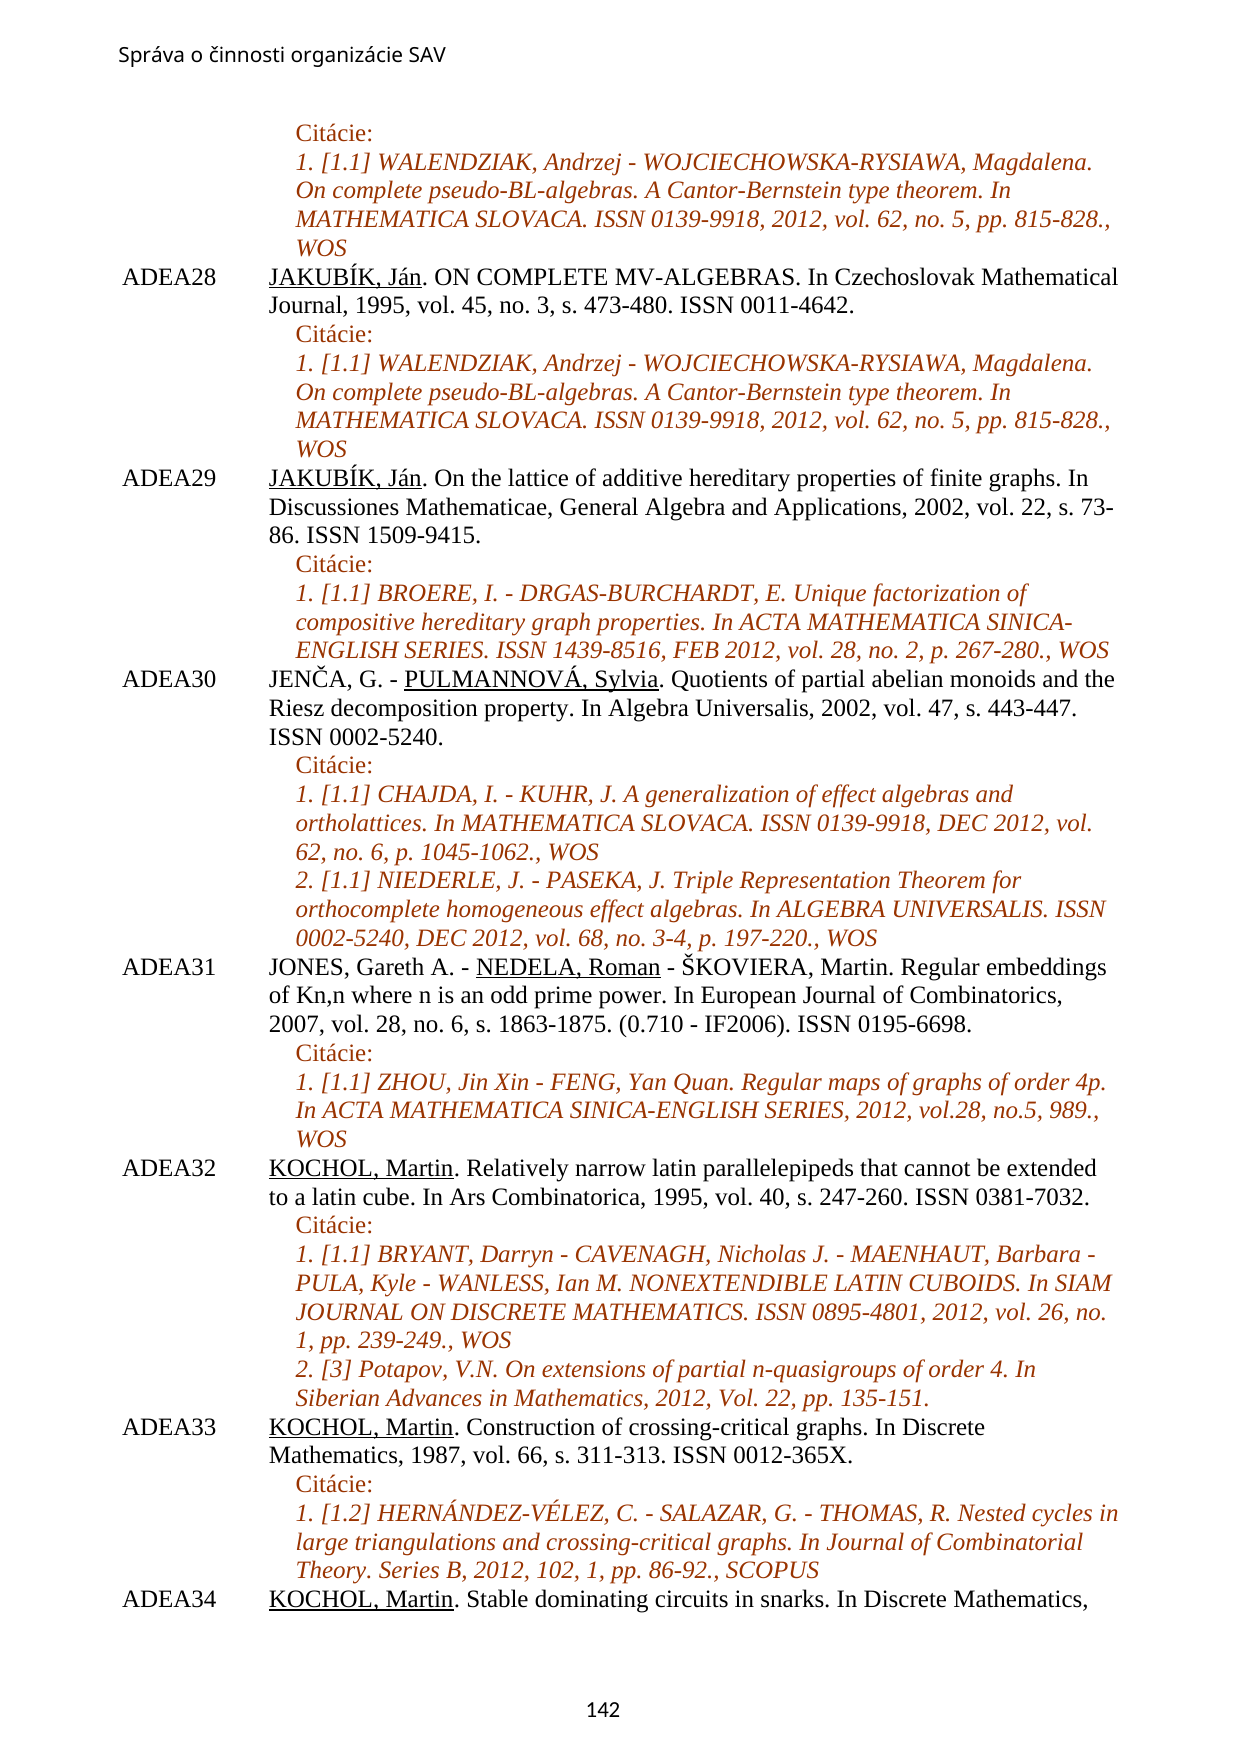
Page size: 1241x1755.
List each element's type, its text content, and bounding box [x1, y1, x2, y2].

text 2. [3] Potapov, V.N. On extensions of partial n-quasigroups of order 4. In Siberian Advances in Mathematics, 2012, Vol. 22, pp. 135-151. [295, 1354, 1122, 1412]
table_header JONES, Gareth A. - NEDELA, Roman - ŠKOVIERA, Martin. Regular embeddings of Kn,n where n is an odd prime power. In European Journal of Combinatorics, 2007, vol. 28, no. 6, s. 1863-1875. (0.710 - IF2006). ISSN 0195-6698. [269, 952, 1122, 1038]
text Citácie: [295, 1038, 1122, 1067]
table_header JENČA, G. - PULMANNOVÁ, Sylvia. Quotients of partial abelian monoids and the Riesz decomposition property. In Algebra Universalis, 2002, vol. 47, s. 443-447. ISSN 0002-5240. [269, 664, 1122, 751]
table_header ADEA31 [122, 952, 269, 1038]
text 1. [1.1] ZHOU, Jin Xin - FENG, Yan Quan. Regular maps of graphs of order 4p. In ACTA MATHEMATICA SINICA-ENGLISH SERIES, 2012, vol.28, no.5, 989., WOS [295, 1067, 1122, 1153]
text 1. [1.1] BRYANT, Darryn - CAVENAGH, Nicholas J. - MAENHAUT, Barbara - PULA, Kyle - WANLESS, Ian M. NONEXTENDIBLE LATIN CUBOIDS. In SIAM JOURNAL ON DISCRETE MATHEMATICS. ISSN 0895-4801, 2012, vol. 26, no. 1, pp. 239-249., WOS [295, 1239, 1122, 1354]
text 1. [1.1] CHAJDA, I. - KUHR, J. A generalization of effect algebras and ortholattices. In MATHEMATICA SLOVACA. ISSN 0139-9918, DEC 2012, vol. 62, no. 6, p. 1045-1062., WOS [295, 779, 1122, 866]
text Citácie: [295, 1469, 1122, 1498]
text 1. [1.2] HERNÁNDEZ-VÉLEZ, C. - SALAZAR, G. - THOMAS, R. Nested cycles in large triangulations and crossing-critical graphs. In Journal of Combinatorial Theory. Series B, 2012, 102, 1, pp. 86-92., SCOPUS [295, 1498, 1122, 1584]
text Citácie: [295, 751, 1122, 779]
text 1. [1.1] WALENDZIAK, Andrzej - WOJCIECHOWSKA-RYSIAWA, Magdalena. On complete pseudo-BL-algebras. A Cantor-Bernstein type theorem. In MATHEMATICA SLOVACA. ISSN 0139-9918, 2012, vol. 62, no. 5, pp. 815-828., WOS [295, 348, 1122, 463]
table_header JAKUBÍK, Ján. On the lattice of additive hereditary properties of finite graphs. In Discussiones Mathematicae, General Algebra and Applications, 2002, vol. 22, s. 73-86. ISSN 1509-9415. [269, 463, 1122, 549]
text Citácie: [295, 118, 1122, 147]
table_header KOCHOL, Martin. Stable dominating circuits in snarks. In Discrete Mathematics, [269, 1584, 1122, 1613]
table_header KOCHOL, Martin. Relatively narrow latin parallelepipeds that cannot be extended to a latin cube. In Ars Combinatorica, 1995, vol. 40, s. 247-260. ISSN 0381-7032. [269, 1153, 1122, 1211]
text Citácie: [295, 1211, 1122, 1239]
text 1. [1.1] BROERE, I. - DRGAS-BURCHARDT, E. Unique factorization of compositive hereditary graph properties. In ACTA MATHEMATICA SINICA-ENGLISH SERIES. ISSN 1439-8516, FEB 2012, vol. 28, no. 2, p. 267-280., WOS [295, 578, 1122, 664]
table_header ADEA29 [122, 463, 269, 549]
text Citácie: [295, 549, 1122, 578]
table_header JAKUBÍK, Ján. ON COMPLETE MV-ALGEBRAS. In Czechoslovak Mathematical Journal, 1995, vol. 45, no. 3, s. 473-480. ISSN 0011-4642. [269, 262, 1122, 319]
table_header KOCHOL, Martin. Construction of crossing-critical graphs. In Discrete Mathematics, 1987, vol. 66, s. 311-313. ISSN 0012-365X. [269, 1412, 1122, 1469]
table_header ADEA33 [122, 1412, 269, 1469]
table_header ADEA32 [122, 1153, 269, 1211]
text 1. [1.1] WALENDZIAK, Andrzej - WOJCIECHOWSKA-RYSIAWA, Magdalena. On complete pseudo-BL-algebras. A Cantor-Bernstein type theorem. In MATHEMATICA SLOVACA. ISSN 0139-9918, 2012, vol. 62, no. 5, pp. 815-828., WOS [295, 147, 1122, 262]
table_header ADEA28 [122, 262, 269, 319]
text 2. [1.1] NIEDERLE, J. - PASEKA, J. Triple Representation Theorem for orthocomplete homogeneous effect algebras. In ALGEBRA UNIVERSALIS. ISSN 0002-5240, DEC 2012, vol. 68, no. 3-4, p. 197-220., WOS [295, 866, 1122, 952]
table_header ADEA30 [122, 664, 269, 751]
table_header ADEA34 [122, 1584, 269, 1613]
text Citácie: [295, 319, 1122, 348]
